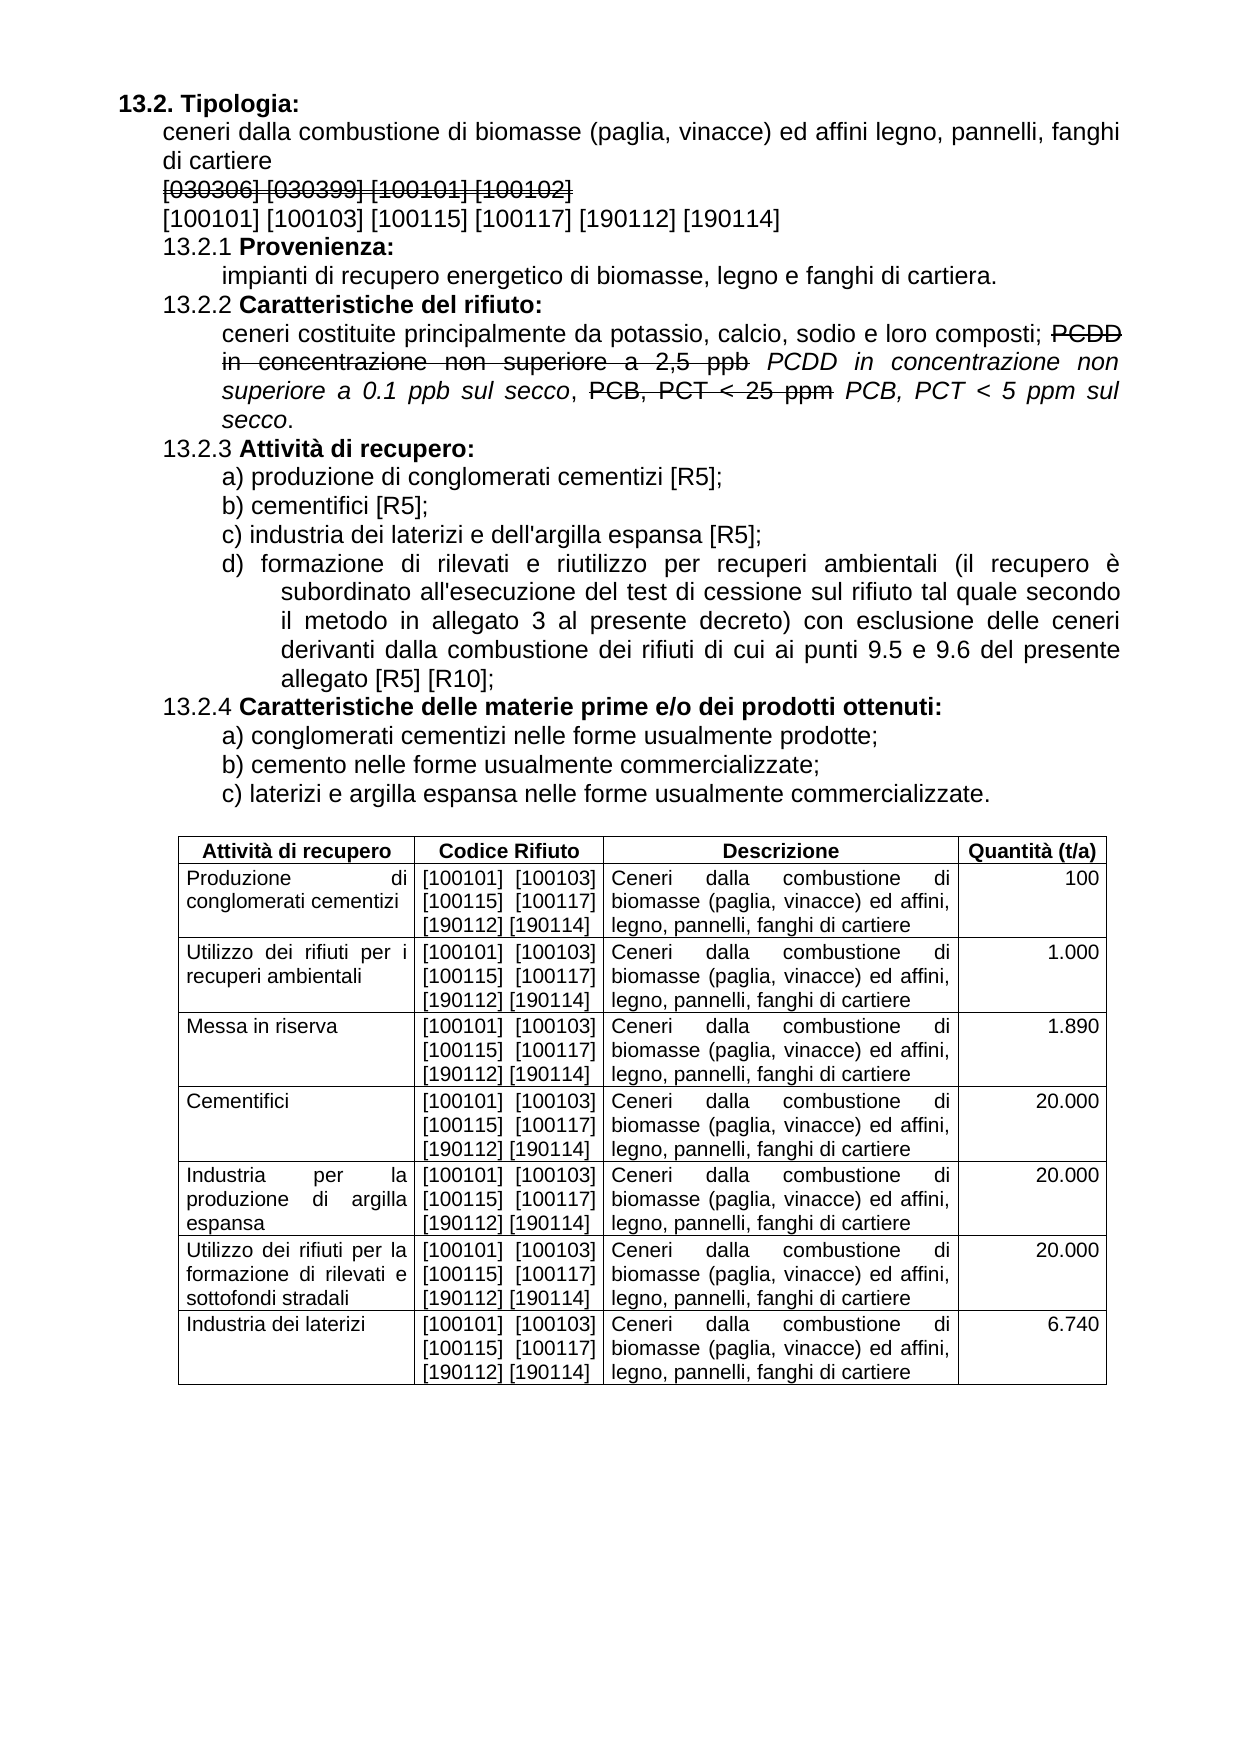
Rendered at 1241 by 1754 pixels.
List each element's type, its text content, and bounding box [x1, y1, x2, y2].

text a) conglomerati cementizi nelle forme usualmente prodotte; [222, 721, 1122, 750]
text b) cementifici [R5]; [222, 491, 1122, 520]
table_cell 20.000 [959, 1162, 1106, 1235]
text 13.2.4 Caratteristiche delle materie prime e/o dei prodotti ottenuti: [162, 692, 1122, 721]
table_cell Produzione di conglomerati cementizi [179, 864, 414, 937]
table_header Descrizione [604, 837, 958, 863]
text d) formazione di rilevati e riutilizzo per recuperi ambientali (il recupero è subordinato all'esecuzione del test di cessione sul rifiuto tal quale secondo il metodo in allegato 3 al presente decreto) con esclusione delle ceneri derivanti dalla combustione dei rifiuti di cui ai punti 9.5 e 9.6 del presente allegato [R5] [R10]; [222, 549, 1122, 692]
text 13.2.2 Caratteristiche del rifiuto: [162, 290, 1122, 319]
table_header Attività di recupero [179, 837, 414, 863]
table_cell Messa in riserva [179, 1013, 414, 1086]
table_cell Ceneri dalla combustione di biomasse (paglia, vinacce) ed affini, legno, pannelli, fanghi di cartiere [604, 1236, 958, 1309]
table_cell Ceneri dalla combustione di biomasse (paglia, vinacce) ed affini, legno, pannelli, fanghi di cartiere [604, 1087, 958, 1161]
text a) produzione di conglomerati cementizi [R5]; [222, 462, 1122, 491]
text c) laterizi e argilla espansa nelle forme usualmente commercializzate. [222, 779, 1122, 807]
table_cell [100101] [100103] [100115] [100117] [190112] [190114] [415, 1162, 603, 1235]
text b) cemento nelle forme usualmente commercializzate; [222, 750, 1122, 779]
table_cell [100101] [100103] [100115] [100117] [190112] [190114] [415, 938, 603, 1012]
text [030306] [030399] [100101] [100102] [162, 175, 1122, 204]
table_cell Industria per la produzione di argilla espansa [179, 1162, 414, 1235]
table_cell Cementifici [179, 1087, 414, 1161]
text ceneri dalla combustione di biomasse (paglia, vinacce) ed affini legno, pannelli, fanghi di cartiere [162, 117, 1122, 175]
table_cell [100101] [100103] [100115] [100117] [190112] [190114] [415, 1311, 603, 1384]
table_cell Ceneri dalla combustione di biomasse (paglia, vinacce) ed affini, legno, pannelli, fanghi di cartiere [604, 938, 958, 1012]
text [100101] [100103] [100115] [100117] [190112] [190114] [162, 204, 1122, 232]
text c) industria dei laterizi e dell'argilla espansa [R5]; [222, 520, 1122, 549]
table_cell 6.740 [959, 1311, 1106, 1384]
text 13.2.3 Attività di recupero: [162, 434, 1122, 462]
table_cell Industria dei laterizi [179, 1311, 414, 1384]
table_cell Ceneri dalla combustione di biomasse (paglia, vinacce) ed affini, legno, pannelli, fanghi di cartiere [604, 1311, 958, 1384]
table_cell 20.000 [959, 1087, 1106, 1161]
table_cell 20.000 [959, 1236, 1106, 1309]
text 13.2.1 Provenienza: [162, 232, 1122, 261]
table_cell Utilizzo dei rifiuti per la formazione di rilevati e sottofondi stradali [179, 1236, 414, 1309]
table_cell 1.890 [959, 1013, 1106, 1086]
table_cell [100101] [100103] [100115] [100117] [190112] [190114] [415, 864, 603, 937]
table_cell [100101] [100103] [100115] [100117] [190112] [190114] [415, 1236, 603, 1309]
table_cell 1.000 [959, 938, 1106, 1012]
table_cell Ceneri dalla combustione di biomasse (paglia, vinacce) ed affini, legno, pannelli, fanghi di cartiere [604, 1162, 958, 1235]
table_header Codice Rifiuto [415, 837, 603, 863]
table_cell Utilizzo dei rifiuti per i recuperi ambientali [179, 938, 414, 1012]
table_cell Ceneri dalla combustione di biomasse (paglia, vinacce) ed affini, legno, pannelli, fanghi di cartiere [604, 864, 958, 937]
table_cell [100101] [100103] [100115] [100117] [190112] [190114] [415, 1013, 603, 1086]
table_cell [100101] [100103] [100115] [100117] [190112] [190114] [415, 1087, 603, 1161]
text ceneri costituite principalmente da potassio, calcio, sodio e loro composti; PCDD in concentrazione non superiore a 2,5 ppb PCDD in concentrazione non superiore a 0.1 ppb sul secco, PCB, PCT < 25 ppm PCB, PCT < 5 ppm sul secco. [222, 319, 1122, 434]
subtitle 13.2. Tipologia: [118, 89, 1122, 117]
table_cell Ceneri dalla combustione di biomasse (paglia, vinacce) ed affini, legno, pannelli, fanghi di cartiere [604, 1013, 958, 1086]
table_cell 100 [959, 864, 1106, 937]
text impianti di recupero energetico di biomasse, legno e fanghi di cartiera. [222, 261, 1122, 290]
table_header Quantità (t/a) [959, 837, 1106, 863]
